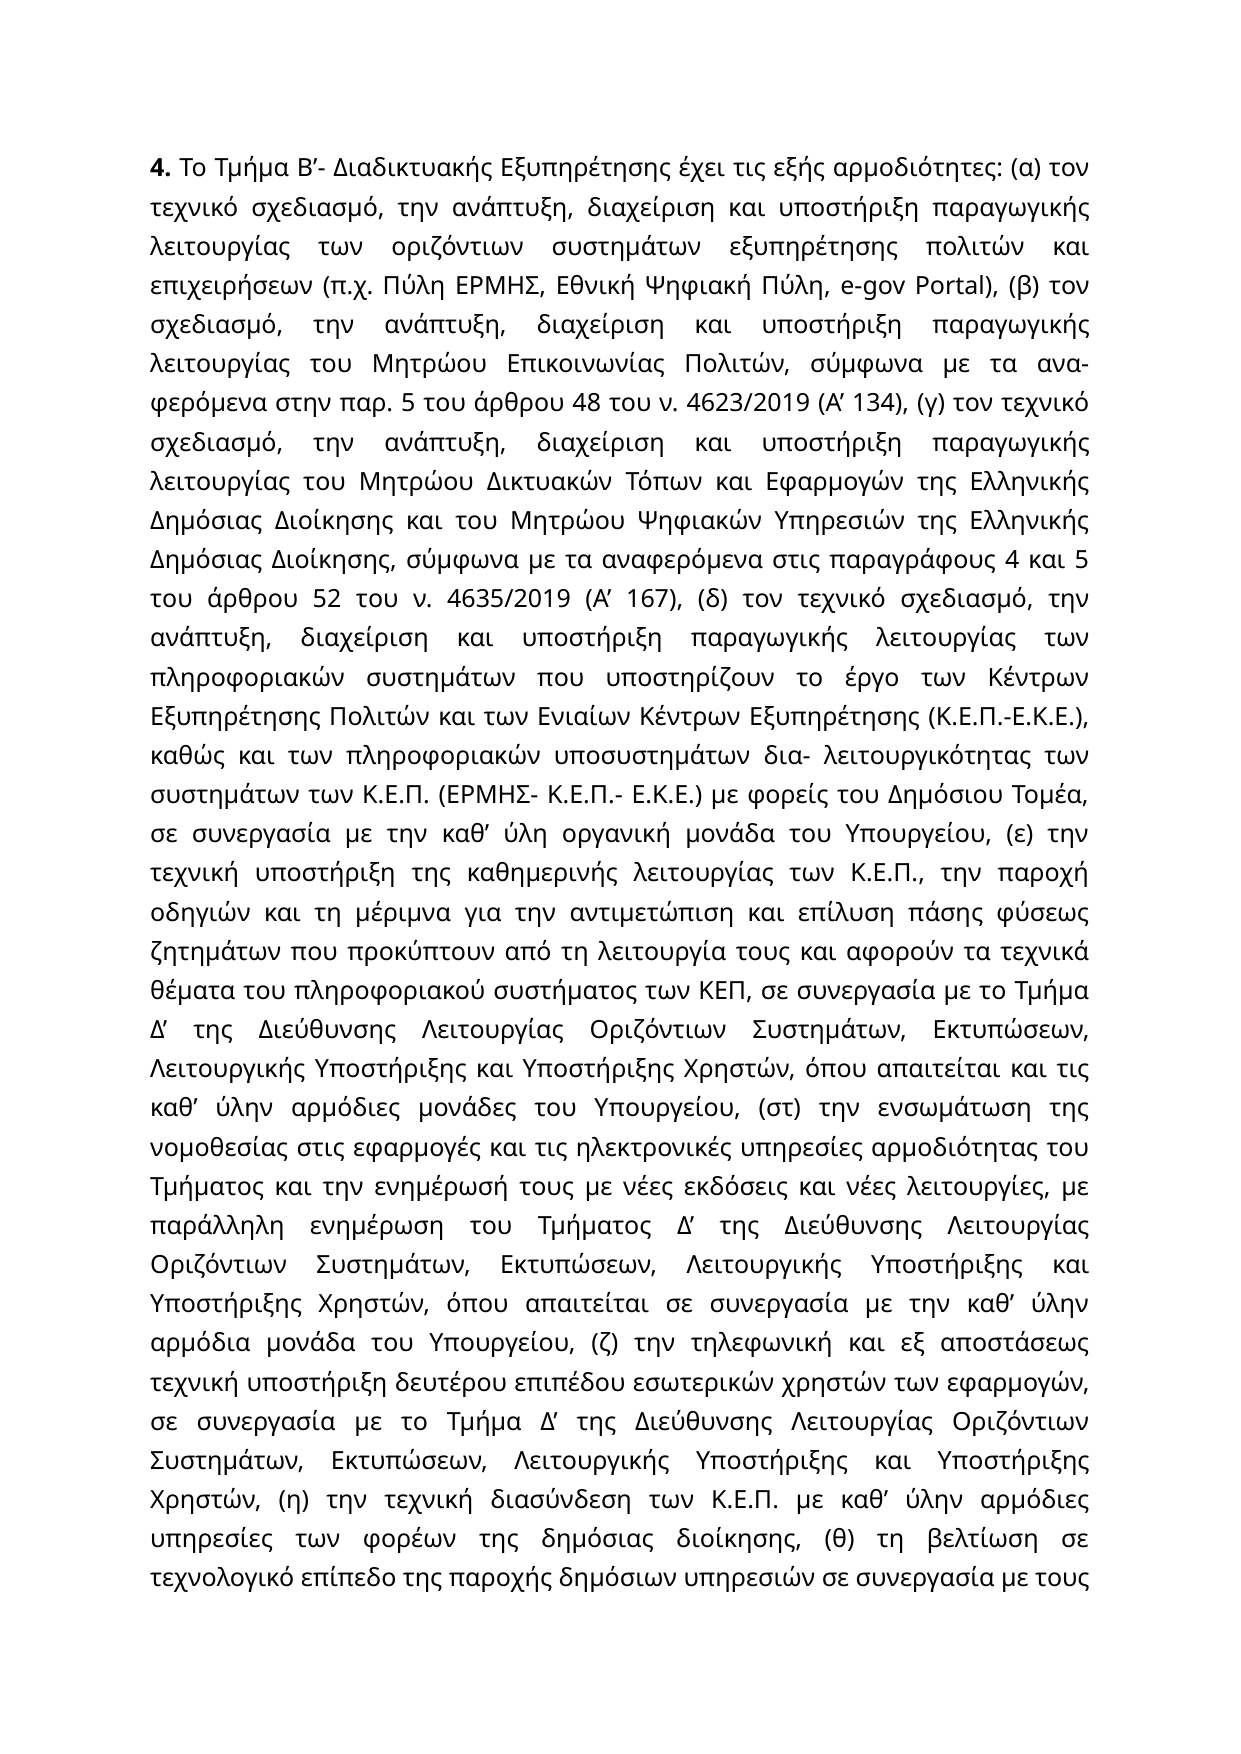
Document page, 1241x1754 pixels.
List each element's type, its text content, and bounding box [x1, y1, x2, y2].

text 4. Το Τμήμα Β’- Διαδικτυακής Εξυπηρέτησης έχει τις εξής αρμοδιότητες: (α) τον τεχνικό σχεδιασμό, την ανάπτυξη, διαχείριση και υποστήριξη παραγωγικής λειτουργίας των οριζόντιων συστημάτων εξυπηρέτησης πολιτών και επιχειρήσεων (π.χ. Πύλη ΕΡΜΗΣ, Εθνική Ψηφιακή Πύλη, e-gov Portal), (β) τον σχεδιασμό, την ανάπτυξη, διαχείριση και υποστήριξη παραγωγικής λειτουργίας του Μητρώου Επικοινωνίας Πολιτών, σύμφωνα με τα ανα- φερόμενα στην παρ. 5 του άρθρου 48 του ν. 4623/2019 (Α’ 134), (γ) τον τεχνικό σχεδιασμό, την ανάπτυξη, διαχείριση και υποστήριξη παραγωγικής λειτουργίας του Μητρώου Δικτυακών Τόπων και Εφαρμογών της Ελληνικής Δημόσιας Διοίκησης και του Μητρώου Ψηφιακών Υπηρεσιών της Ελληνικής Δημόσιας Διοίκησης, σύμφωνα με τα αναφερόμενα στις παραγράφους 4 και 5 του άρθρου 52 του ν. 4635/2019 (Α’ 167), (δ) τον τεχνικό σχεδιασμό, την ανάπτυξη, διαχείριση και υποστήριξη παραγωγικής λειτουργίας των πληροφοριακών συστημάτων που υποστηρίζουν το έργο των Κέντρων Εξυπηρέτησης Πολιτών και των Ενιαίων Κέντρων Εξυπηρέτησης (Κ.Ε.Π.-Ε.Κ.Ε.), καθώς και των πληροφοριακών υποσυστημάτων δια- λειτουργικότητας των συστημάτων των Κ.Ε.Π. (ΕΡΜΗΣ- Κ.Ε.Π.- Ε.Κ.Ε.) με φορείς του Δημόσιου Τομέα, σε συνεργασία με την καθ’ ύλη οργανική μονάδα του Υπουργείου, (ε) την τεχνική υποστήριξη της καθημερινής λειτουργίας των Κ.Ε.Π., την παροχή οδηγιών και τη μέριμνα για την αντιμετώπιση και επίλυση πάσης φύσεως ζητημάτων που προκύπτουν από τη λειτουργία τους και αφορούν τα τεχνικά θέματα του πληροφοριακού συστήματος των ΚΕΠ, σε συνεργασία με το Τμήμα Δ’ της Διεύθυνσης Λειτουργίας Οριζόντιων Συστημάτων, Εκτυπώσεων, Λειτουργικής Υποστήριξης και Υποστήριξης Χρηστών, όπου απαιτείται και τις καθ’ ύλην αρμόδιες μονάδες του Υπουργείου, (στ) την ενσωμάτωση της νομοθεσίας στις εφαρμογές και τις ηλεκτρονικές υπηρεσίες αρμοδιότητας του Τμήματος και την ενημέρωσή τους με νέες εκδόσεις και νέες λειτουργίες, με παράλληλη ενημέρωση του Τμήματος Δ’ της Διεύθυνσης Λειτουργίας Οριζόντιων Συστημάτων, Εκτυπώσεων, Λειτουργικής Υποστήριξης και Υποστήριξης Χρηστών, όπου απαιτείται σε συνεργασία με την καθ’ ύλην αρμόδια μονάδα του Υπουργείου, (ζ) την τηλεφωνική και εξ αποστάσεως τεχνική υποστήριξη δευτέρου επιπέδου εσωτερικών χρηστών των εφαρμογών, σε συνεργασία με το Τμήμα Δ’ της Διεύθυνσης Λειτουργίας Οριζόντιων Συστημάτων, Εκτυπώσεων, Λειτουργικής Υποστήριξης και Υποστήριξης Χρηστών, (η) την τεχνική διασύνδεση των Κ.Ε.Π. με καθ’ ύλην αρμόδιες υπηρεσίες των φορέων της δημόσιας διοίκησης, (θ) τη βελτίωση σε τεχνολογικό επίπεδο της παροχής δημόσιων υπηρεσιών σε συνεργασία με τους [150, 150, 1090, 1594]
